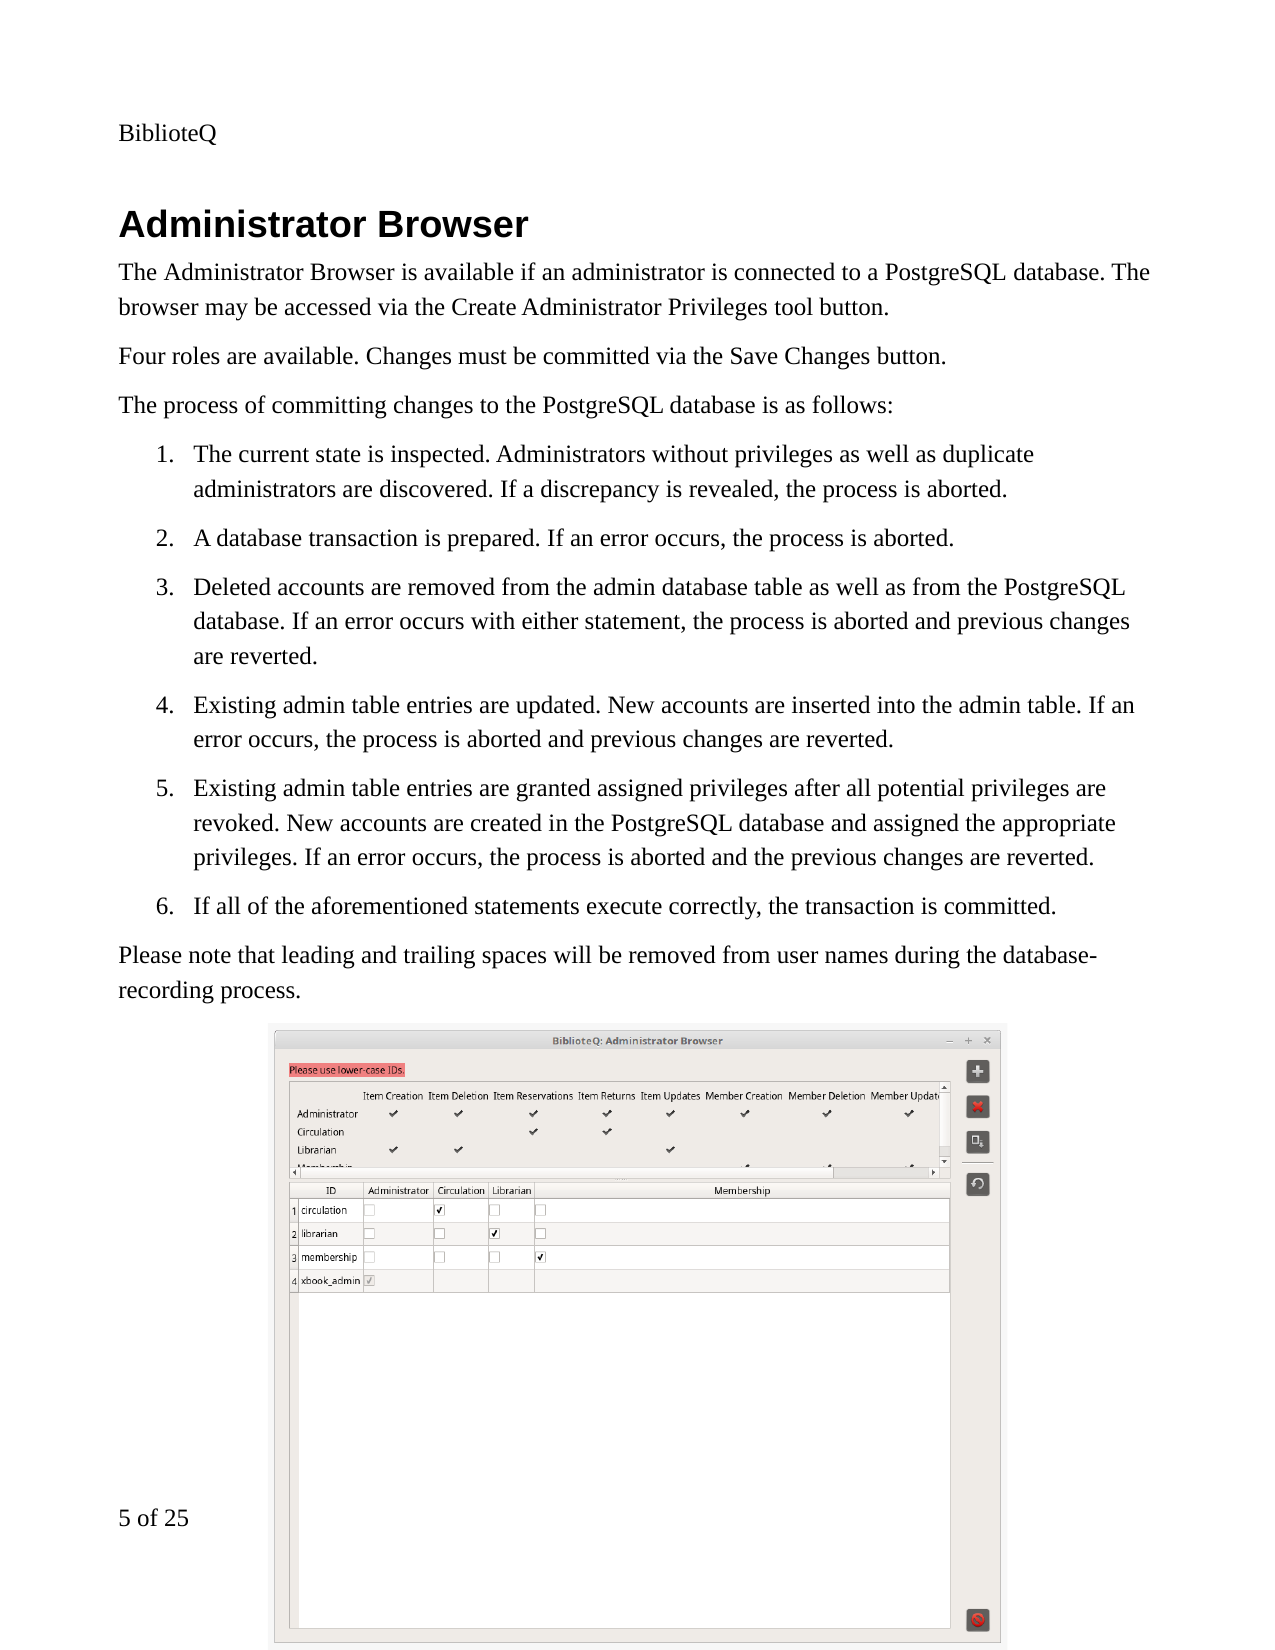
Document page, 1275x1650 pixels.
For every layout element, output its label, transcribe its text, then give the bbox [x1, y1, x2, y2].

list A database transaction is prepared. If an error occurs, the process is aborted. [156, 523, 1157, 551]
list If all of the aforementioned statements execute correctly, the transaction is committed. [156, 891, 1157, 920]
list Deleted accounts are removed from the admin database table as well as from the PostgreSQL database. If an error occurs with either statement, the process is aborted and previous changes are reverted. [156, 572, 1157, 669]
text The Administrator Browser is available if an administrator is connected to a PostgreSQL database. The browser may be accessed via the Create Administrator Privileges tool button. [118, 257, 1157, 321]
list Existing admin table entries are granted assigned privileges after all potential privileges are revoked. New accounts are created in the PostgreSQL database and assigned the appropriate privileges. If an error occurs, the process is aborted and the previous changes are reverted. [156, 773, 1157, 871]
text The process of committing changes to the PostgreSQL database is as follows: [118, 390, 1157, 419]
subtitle Administrator Browser [118, 201, 1157, 245]
text Please note that leading and trailing spaces will be removed from user names during the database-recording process. [118, 940, 1157, 1004]
text Four roles are available. Changes must be committed via the Save Changes button. [118, 341, 1157, 370]
list The current state is inspected. Administrators without privileges as well as duplicate administrators are discovered. If a discrepancy is revealed, the process is aborted. [156, 439, 1157, 502]
picture [267, 1023, 1008, 1650]
list Existing admin table entries are updated. New accounts are inserted into the admin table. If an error occurs, the process is aborted and previous changes are reverted. [156, 690, 1157, 753]
